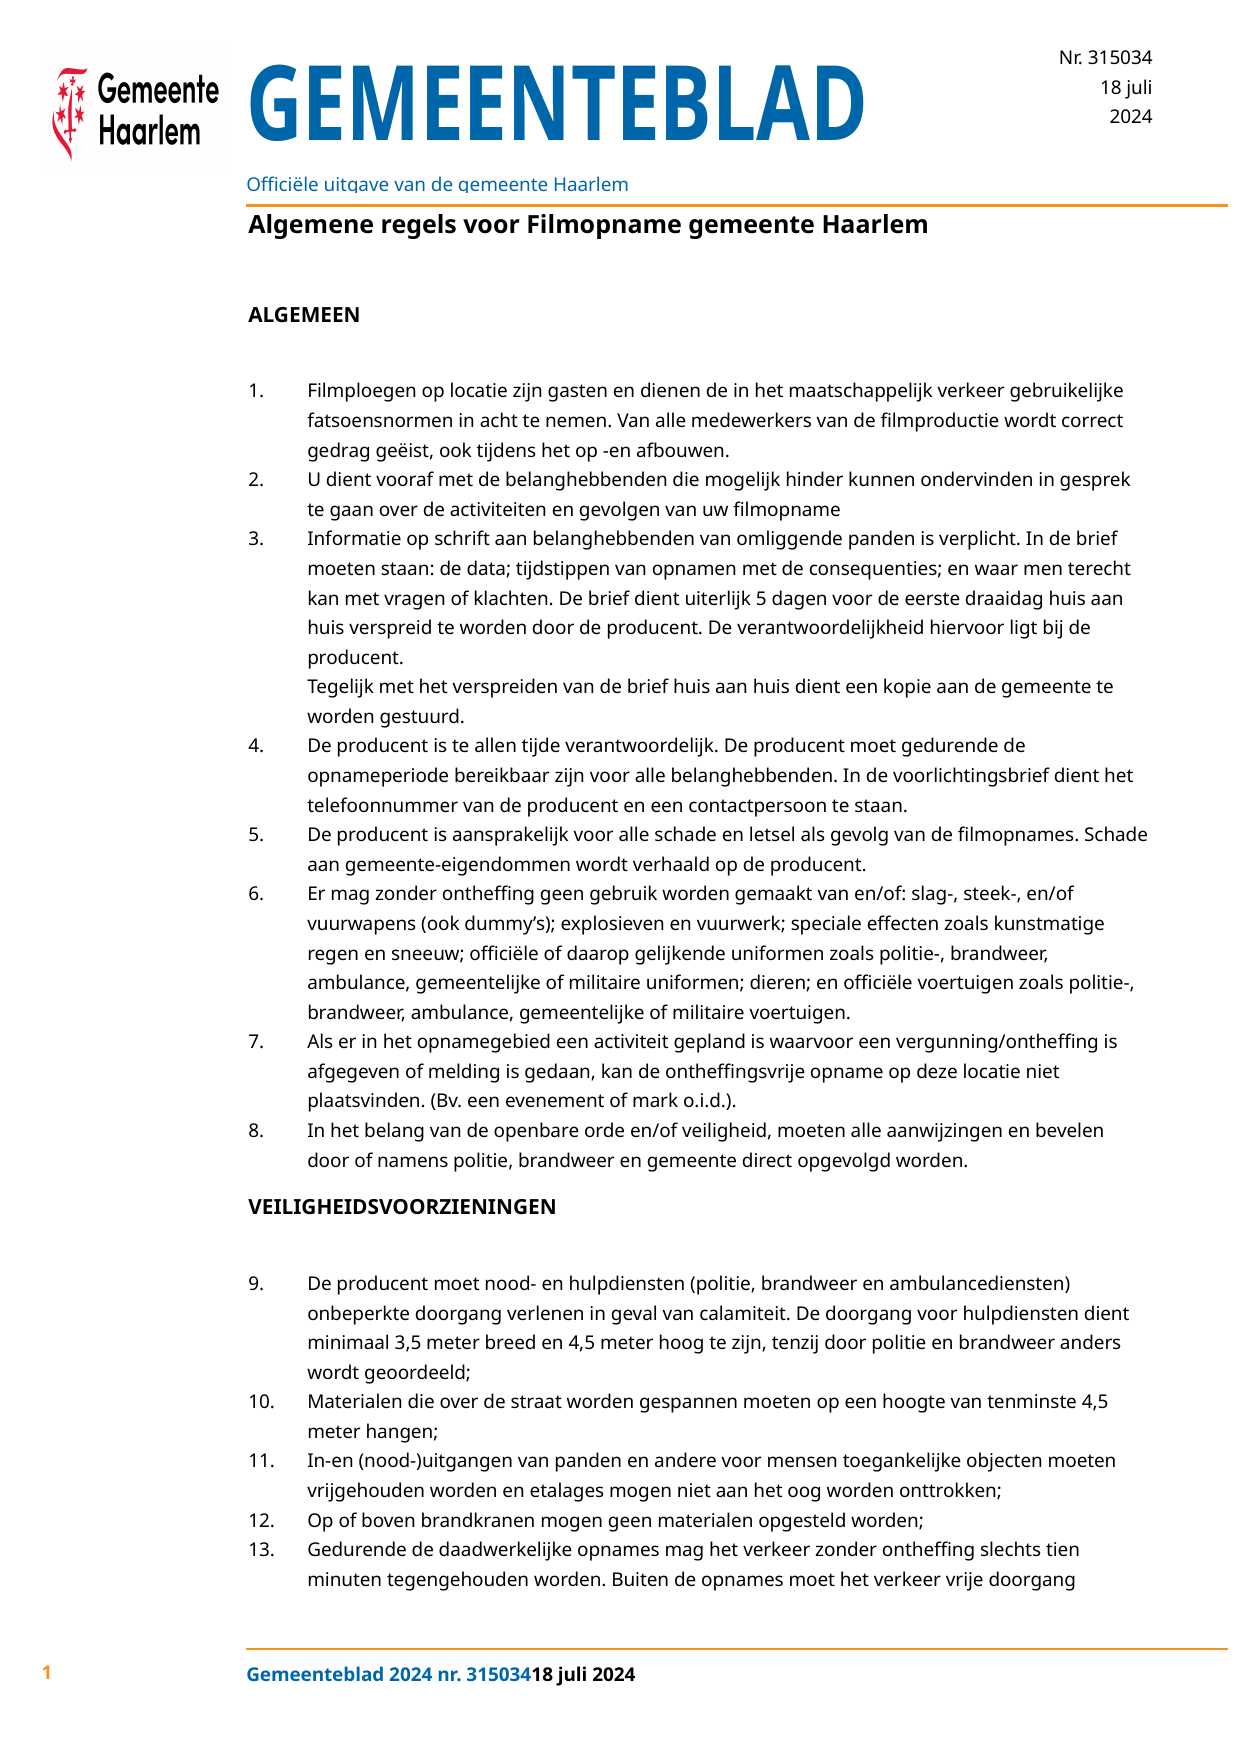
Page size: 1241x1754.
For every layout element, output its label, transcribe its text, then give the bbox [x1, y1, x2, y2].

list Materialen die over de straat worden gespannen moeten op een hoogte van tenminste 4,5 meter hangen; [248, 1388, 1152, 1444]
list U dient vooraf met de belanghebbenden die mogelijk hinder kunnen ondervinden in gesprek te gaan over de activiteiten en gevolgen van uw filmopname [248, 466, 1152, 522]
list Op of boven brandkranen mogen geen materialen opgesteld worden; [248, 1507, 1152, 1532]
text Algemene regels voor Filmopname gemeente Haarlem [248, 207, 1152, 241]
text VEILIGHEIDSVOORZIENINGEN [248, 1192, 1152, 1221]
list Als er in het opnamegebied een activiteit gepland is waarvoor een vergunning/ontheffing is afgegeven of melding is gedaan, kan de ontheffingsvrije opname op deze locatie niet plaatsvinden. (Bv. een evenement of mark o.i.d.). [248, 1028, 1152, 1113]
list In het belang van de openbare orde en/of veiligheid, moeten alle aanwijzingen en bevelen door of namens politie, brandweer en gemeente direct opgevolgd worden. [248, 1117, 1152, 1172]
picture [41, 47, 231, 172]
list Tegelijk met het verspreiden van de brief huis aan huis dient een kopie aan de gemeente te worden gestuurd. [248, 673, 1152, 729]
list Er mag zonder ontheffing geen gebruik worden gemaakt van en/of: slag-, steek-, en/of vuurwapens (ook dummy’s); explosieven en vuurwerk; speciale effecten zoals kunstmatige regen en sneeuw; officiële of daarop gelijkende uniformen zoals politie-, brandweer, ambulance, gemeentelijke of militaire uniformen; dieren; en officiële voertuigen zoals politie-, brandweer, ambulance, gemeentelijke of militaire voertuigen. [248, 881, 1152, 1024]
list Filmploegen op locatie zijn gasten en dienen de in het maatschappelijk verkeer gebruikelijke fatsoensnormen in acht te nemen. Van alle medewerkers van de filmproductie wordt correct gedrag geëist, ook tijdens het op -en afbouwen. [248, 378, 1152, 462]
list Gedurende de daadwerkelijke opnames mag het verkeer zonder ontheffing slechts tien minuten tegengehouden worden. Buiten de opnames moet het verkeer vrije doorgang [248, 1536, 1152, 1592]
list De producent moet nood- en hulpdiensten (politie, brandweer en ambulancediensten) onbeperkte doorgang verlenen in geval van calamiteit. De doorgang voor hulpdiensten dient minimaal 3,5 meter breed en 4,5 meter hoog te zijn, tenzij door politie en brandweer anders wordt geoordeeld; [248, 1270, 1152, 1384]
text ALGEMEEN [248, 300, 1152, 328]
list In-en (nood-)uitgangen van panden en andere voor mensen toegankelijke objecten moeten vrijgehouden worden en etalages mogen niet aan het oog worden onttrokken; [248, 1448, 1152, 1503]
list Informatie op schrift aan belanghebbenden van omliggende panden is verplicht. In de brief moeten staan: de data; tijdstippen van opnamen met de consequenties; en waar men terecht kan met vragen of klachten. De brief dient uiterlijk 5 dagen voor de eerste draaidag huis aan huis verspreid te worden door de producent. De verantwoordelijkheid hiervoor ligt bij de producent. [248, 526, 1152, 669]
list De producent is te allen tijde verantwoordelijk. De producent moet gedurende de opnameperiode bereikbaar zijn voor alle belanghebbenden. In de voorlichtingsbrief dient het telefoonnummer van de producent en een contactpersoon te staan. [248, 733, 1152, 817]
list De producent is aansprakelijk voor alle schade en letsel als gevolg van de filmopnames. Schade aan gemeente-eigendommen wordt verhaald op de producent. [248, 821, 1152, 877]
